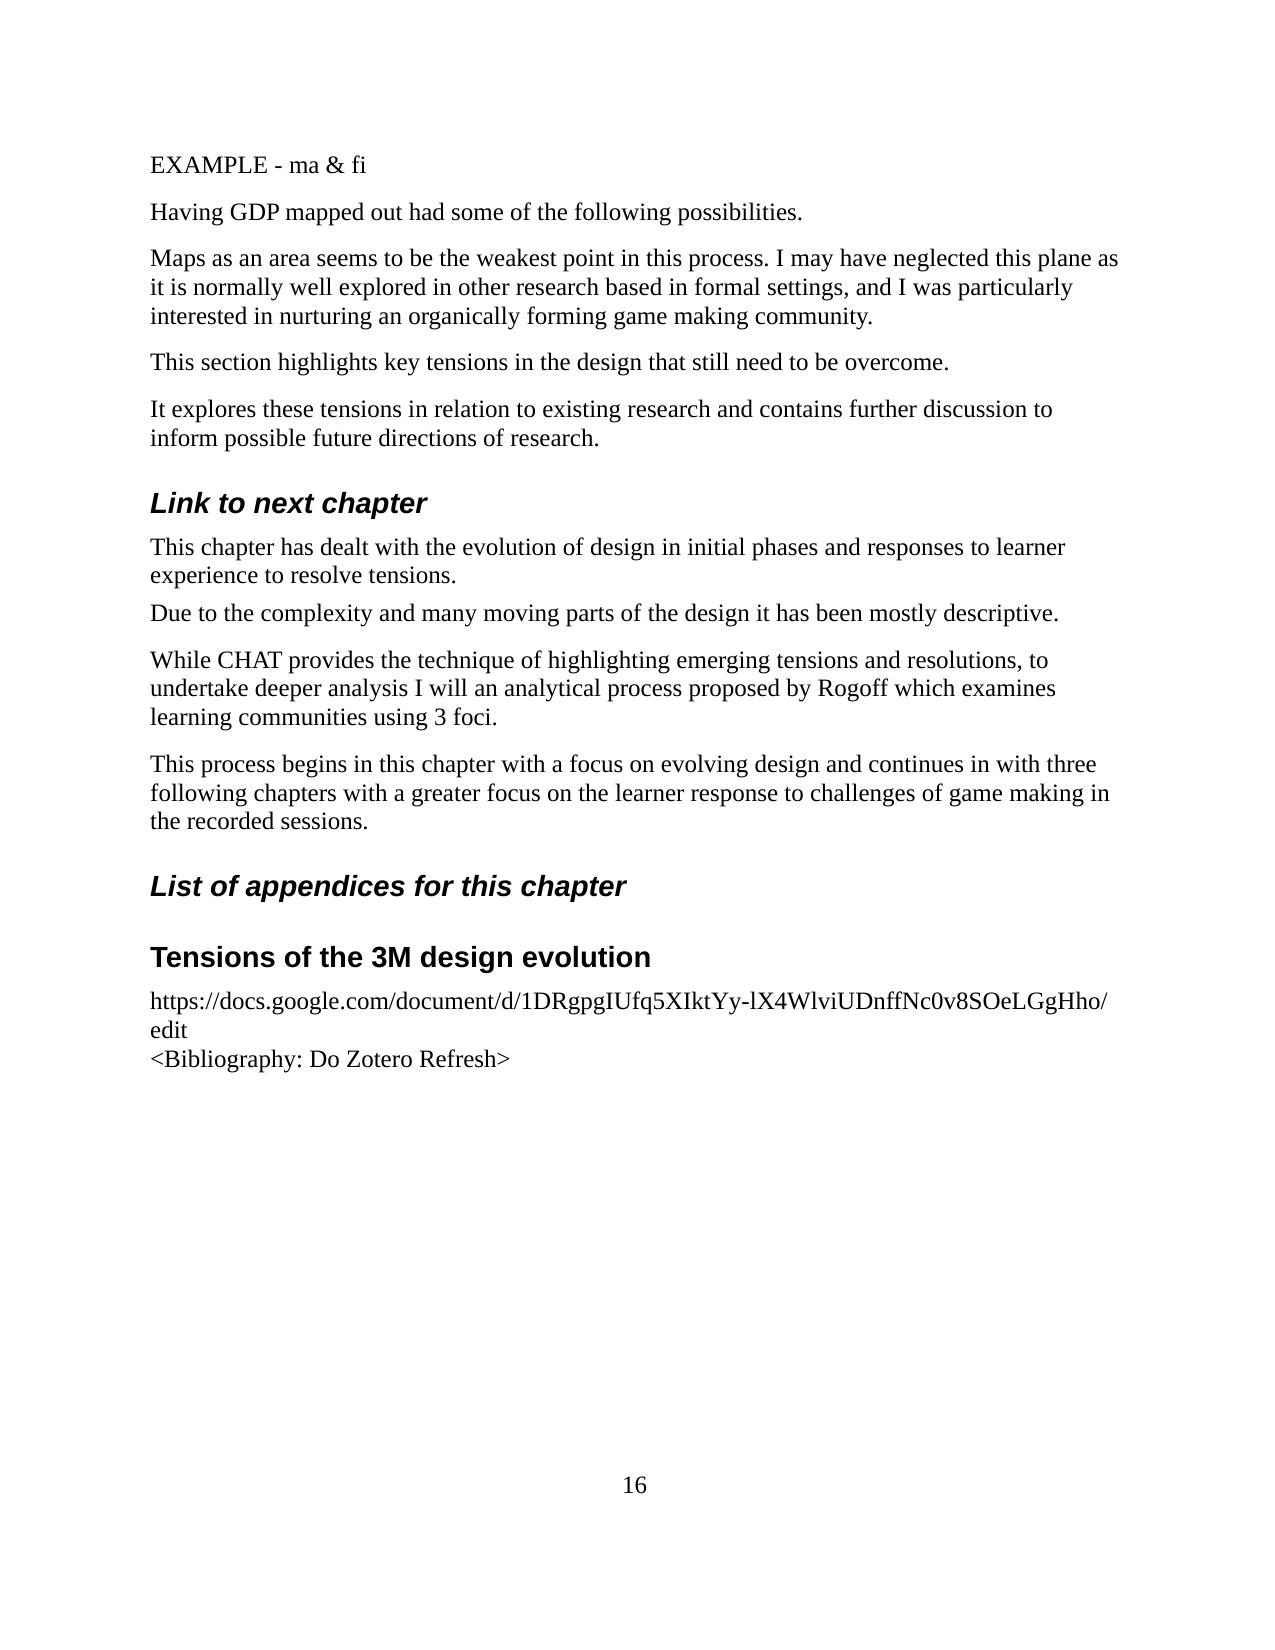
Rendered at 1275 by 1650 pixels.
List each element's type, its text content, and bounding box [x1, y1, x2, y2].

text Maps as an area seems to be the weakest point in this process. I may have neglected this plane as it is normally well explored in other research based in formal settings, and I was particularly interested in nurturing an organically forming game making community. [150, 243, 1125, 329]
text This section highlights key tensions in the design that still need to be overcome. [150, 347, 1125, 376]
text EXAMPLE - ma & fi [150, 150, 1125, 179]
text Having GDP mapped out had some of the following possibilities. [150, 197, 1125, 225]
subtitle Tensions of the 3M design evolution [150, 940, 1125, 974]
text https://docs.google.com/document/d/1DRgpgIUfq5XIktYy-lX4WlviUDnffNc0v8SOeLGgHho/edit [150, 986, 1125, 1044]
text This process begins in this chapter with a focus on evolving design and continues in with three following chapters with a greater focus on the learner response to challenges of game making in the recorded sessions. [150, 749, 1125, 835]
subtitle List of appendices for this chapter [150, 869, 1125, 903]
text This chapter has dealt with the evolution of design in initial phases and responses to learner experience to resolve tensions. [150, 532, 1125, 589]
text <Bibliography: Do Zotero Refresh> [150, 1044, 1125, 1072]
text It explores these tensions in relation to existing research and contains further discussion to inform possible future directions of research. [150, 394, 1125, 452]
subtitle Link to next chapter [150, 486, 1125, 519]
text Due to the complexity and many moving parts of the design it has been mostly descriptive. [150, 598, 1125, 627]
text While CHAT provides the technique of highlighting emerging tensions and resolutions, to undertake deeper analysis I will an analytical process proposed by Rogoff which examines learning communities using 3 foci. [150, 645, 1125, 731]
